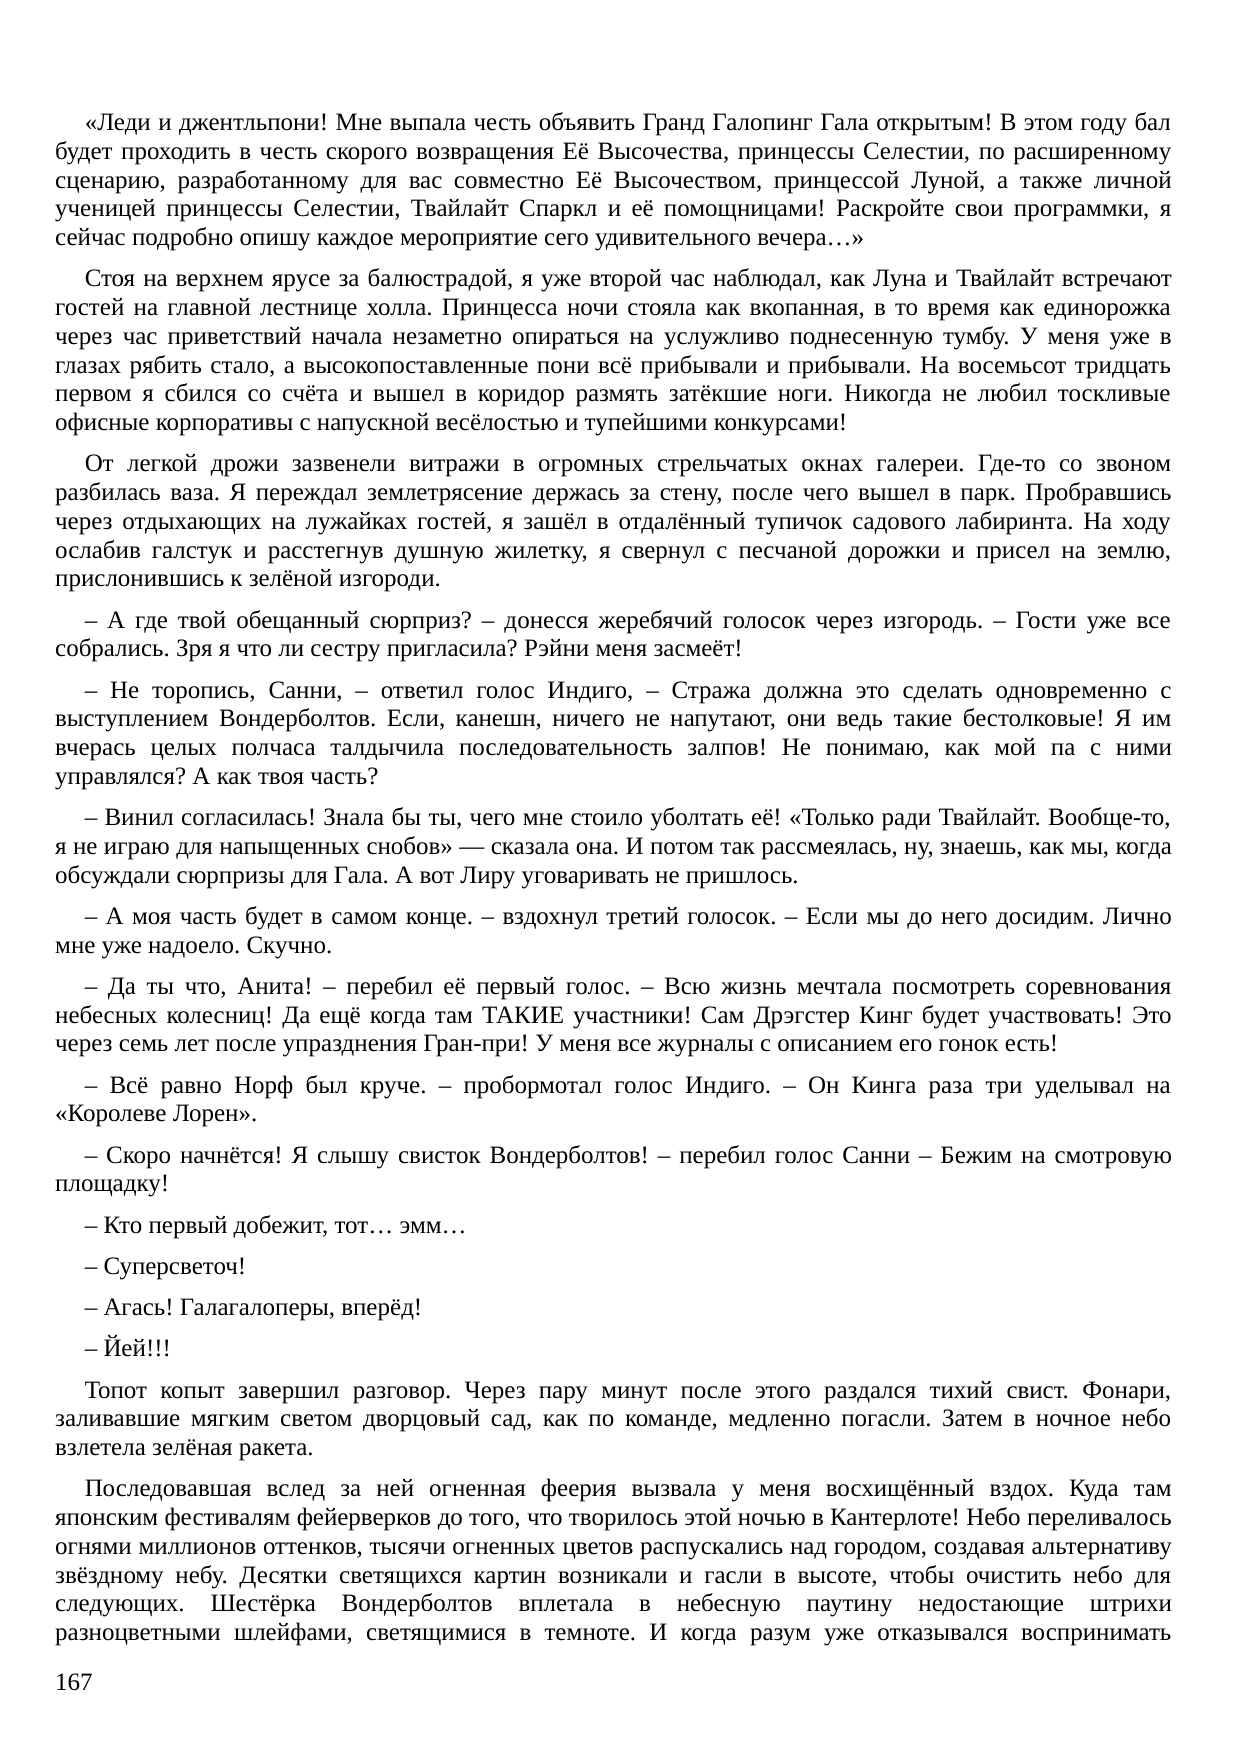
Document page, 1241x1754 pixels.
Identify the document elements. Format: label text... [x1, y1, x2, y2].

text «Леди и джентльпони! Мне выпала честь объявить Гранд Галопинг Гала открытым! В этом году бал будет проходить в честь скорого возвращения Её Высочества, принцессы Селестии, по расширенному сценарию, разработанному для вас совместно Её Высочеством, принцессой Луной, а также личной ученицей принцессы Селестии, Твайлайт Спаркл и её помощницами! Раскройте свои программки, я сейчас подробно опишу каждое мероприятие сего удивительного вечера…» [55, 107, 1173, 251]
text – Винил согласилась! Знала бы ты, чего мне стоило уболтать её! «Только ради Твайлайт. Вообще-то, я не играю для напыщенных снобов» — сказала она. И потом так рассмеялась, ну, знаешь, как мы, когда обсуждали сюрпризы для Гала. А вот Лиру уговаривать не пришлось. [55, 802, 1173, 888]
text – А где твой обещанный сюрприз? – донесся жеребячий голосок через изгородь. – Гости уже все собрались. Зря я что ли сестру пригласила? Рэйни меня засмеёт! [55, 605, 1173, 662]
text Стоя на верхнем ярусе за балюстрадой, я уже второй час наблюдал, как Луна и Твайлайт встречают гостей на главной лестнице холла. Принцесса ночи стояла как вкопанная, в то время как единорожка через час приветствий начала незаметно опираться на услужливо поднесенную тумбу. У меня уже в глазах рябить стало, а высокопоставленные пони всё прибывали и прибывали. На восемьсот тридцать первом я сбился со счёта и вышел в коридор размять затёкшие ноги. Никогда не любил тоскливые офисные корпоративы с напускной весёлостью и тупейшими конкурсами! [55, 263, 1173, 436]
text – Йей!!! [55, 1333, 1173, 1362]
text – Кто первый добежит, тот… эмм… [55, 1210, 1173, 1238]
text – Скоро начнётся! Я слышу свисток Вондерболтов! – перебил голос Санни – Бежим на смотровую площадку! [55, 1140, 1173, 1197]
text – Суперсветоч! [55, 1251, 1173, 1280]
text – Не торопись, Санни, – ответил голос Индиго, – Стража должна это сделать одновременно с выступлением Вондерболтов. Если, канешн, ничего не напутают, они ведь такие бестолковые! Я им вчерась целых полчаса талдычила последовательность залпов! Не понимаю, как мой па с ними управлялся? А как твоя часть? [55, 675, 1173, 790]
text Топот копыт завершил разговор. Через пару минут после этого раздался тихий свист. Фонари, заливавшие мягким светом дворцовый сад, как по команде, медленно погасли. Затем в ночное небо взлетела зелёная ракета. [55, 1375, 1173, 1461]
text – Агась! Галагалоперы, вперёд! [55, 1292, 1173, 1321]
text – А моя часть будет в самом конце. – вздохнул третий голосок. – Если мы до него досидим. Лично мне уже надоело. Скучно. [55, 901, 1173, 958]
text От легкой дрожи зазвенели витражи в огромных стрельчатых окнах галереи. Где-то со звоном разбилась ваза. Я переждал землетрясение держась за стену, после чего вышел в парк. Пробравшись через отдыхающих на лужайках гостей, я зашёл в отдалённый тупичок садового лабиринта. На ходу ослабив галстук и расстегнув душную жилетку, я свернул с песчаной дорожки и присел на землю, прислонившись к зелёной изгороди. [55, 448, 1173, 592]
text – Всё равно Норф был круче. – пробормотал голос Индиго. – Он Кинга раза три уделывал на «Королеве Лорен». [55, 1070, 1173, 1127]
text Последовавшая вслед за ней огненная феерия вызвала у меня восхищённый вздох. Куда там японским фестивалям фейерверков до того, что творилось этой ночью в Кантерлоте! Небо переливалось огнями миллионов оттенков, тысячи огненных цветов распускались над городом, создавая альтернативу звёздному небу. Десятки светящихся картин возникали и гасли в высоте, чтобы очистить небо для следующих. Шестёрка Вондерболтов вплетала в небесную паутину недостающие штрихи разноцветными шлейфами, светящимися в темноте. И когда разум уже отказывался воспринимать [55, 1473, 1173, 1646]
text – Да ты что, Анита! – перебил её первый голос. – Всю жизнь мечтала посмотреть соревнования небесных колесниц! Да ещё когда там ТАКИЕ участники! Сам Дрэгстер Кинг будет участвовать! Это через семь лет после упразднения Гран-при! У меня все журналы с описанием его гонок есть! [55, 971, 1173, 1057]
